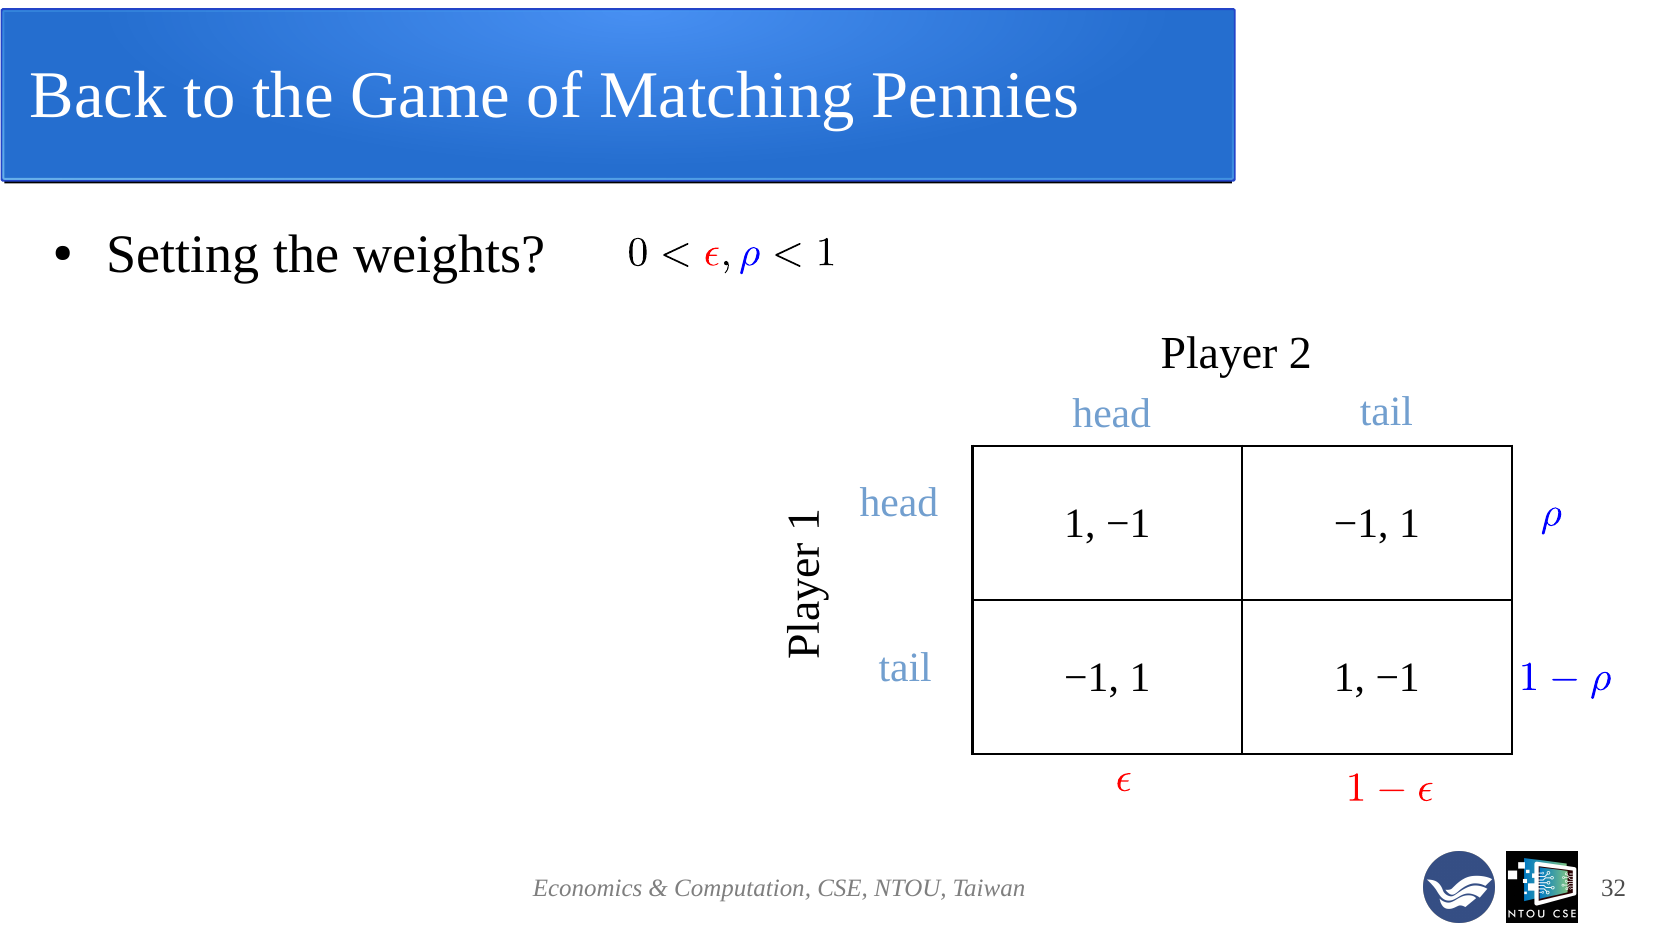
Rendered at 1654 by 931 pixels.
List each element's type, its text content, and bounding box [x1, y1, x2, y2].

picture [1345, 773, 1433, 802]
text_box Player 2 [1123, 320, 1350, 387]
text_box tail [844, 637, 966, 702]
table_cell 1, −1 [1243, 601, 1511, 753]
table_header −1, 1 [1243, 447, 1511, 599]
text_box tail [1282, 380, 1491, 446]
table_header 1, −1 [974, 447, 1241, 599]
picture [1423, 851, 1495, 923]
picture [1540, 507, 1562, 535]
text_box head [1023, 382, 1201, 449]
picture [1517, 660, 1613, 701]
table_cell −1, 1 [974, 601, 1241, 753]
text_box Player 1 [770, 480, 857, 688]
list Setting the weights? [35, 224, 780, 764]
picture [1115, 773, 1131, 792]
text_box head [823, 471, 975, 538]
picture [1506, 851, 1578, 923]
picture [625, 236, 835, 276]
title Back to the Game of Matching Pennies [29, 17, 1138, 172]
